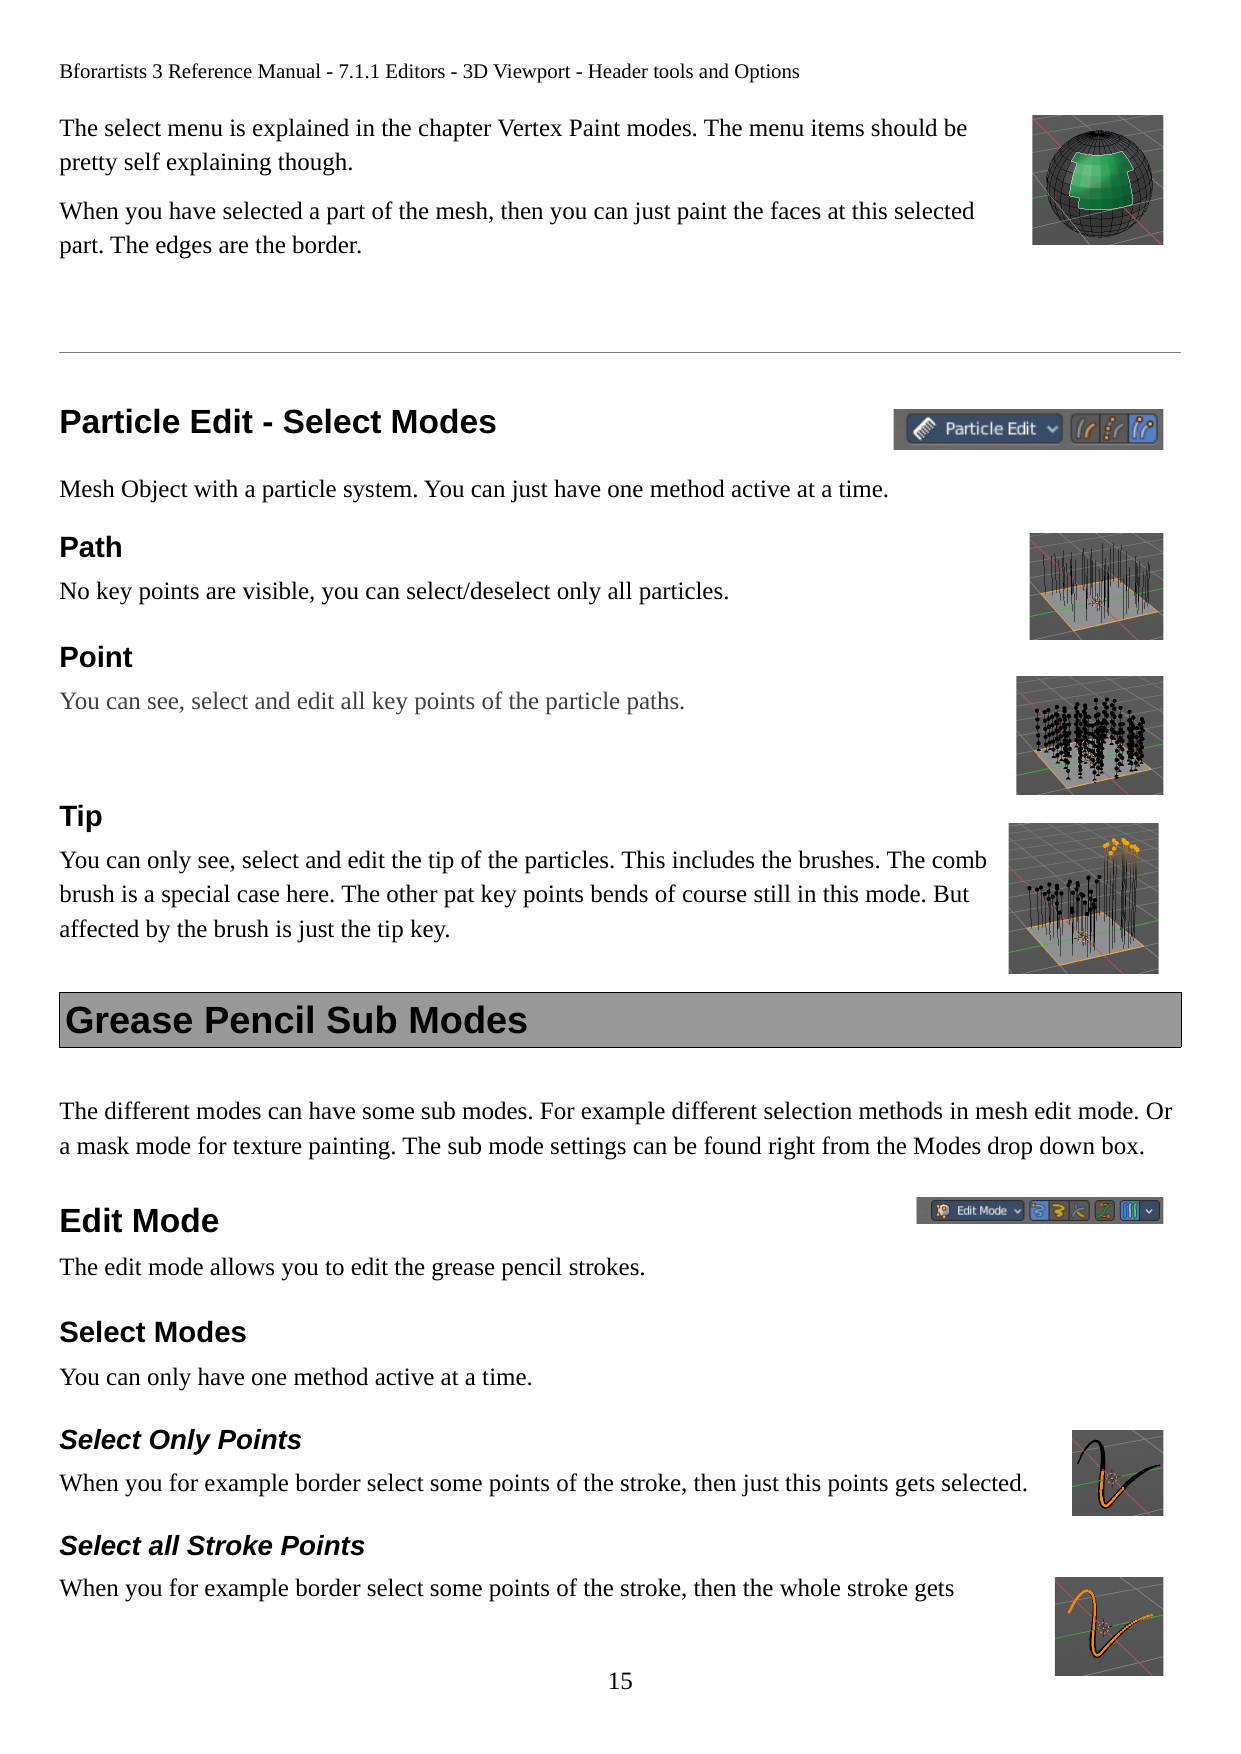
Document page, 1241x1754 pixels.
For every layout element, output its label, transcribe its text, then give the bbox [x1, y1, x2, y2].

picture [893, 409, 1164, 450]
subtitle Select Only Points [59, 1423, 1181, 1455]
picture [916, 1197, 1164, 1224]
text You can only see, select and edit the tip of the particles. This includes the brushes. The comb brush is a special case here. The other pat key points bends of course still in this mode. But affected by the brush is just the tip key. [59, 845, 1008, 943]
subtitle Path [59, 530, 1181, 564]
picture [1072, 1430, 1164, 1516]
subtitle Tip [59, 799, 1181, 833]
picture [1032, 115, 1164, 245]
picture [1008, 823, 1159, 974]
picture [1016, 676, 1164, 795]
picture [1029, 533, 1164, 640]
text You can only have one method active at a time. [59, 1362, 1181, 1390]
text The edit mode allows you to edit the grease pencil strokes. [59, 1252, 1181, 1281]
text When you for example border select some points of the stroke, then just this points gets selected. [59, 1468, 1072, 1496]
text When you for example border select some points of the stroke, then the whole stroke gets [59, 1573, 1181, 1602]
text The different modes can have some sub modes. For example different selection methods in mesh edit mode. Or a mask mode for texture painting. The sub mode settings can be found right from the Modes drop down box. [59, 1096, 1181, 1159]
text You can see, select and edit all key points of the particle paths. [59, 686, 1016, 715]
subtitle Particle Edit - Select Modes [59, 402, 1181, 441]
text The select menu is explained in the chapter Vertex Paint modes. The menu items should be pretty self explaining though. [59, 113, 1181, 176]
subtitle Point [59, 640, 1181, 674]
subtitle Mesh Object with a particle system. You can just have one method active at a time. [59, 474, 1181, 503]
subtitle Select all Stroke Points [59, 1529, 1181, 1561]
picture [1054, 1577, 1164, 1676]
table_header Grease Pencil Sub Modes [60, 993, 1181, 1047]
text When you have selected a part of the mesh, then you can just paint the faces at this selected part. The edges are the border. [59, 196, 1181, 259]
subtitle Edit Mode [59, 1201, 1181, 1239]
text No key points are visible, you can select/deselect only all particles. [59, 576, 1029, 605]
subtitle Select Modes [59, 1315, 1181, 1349]
